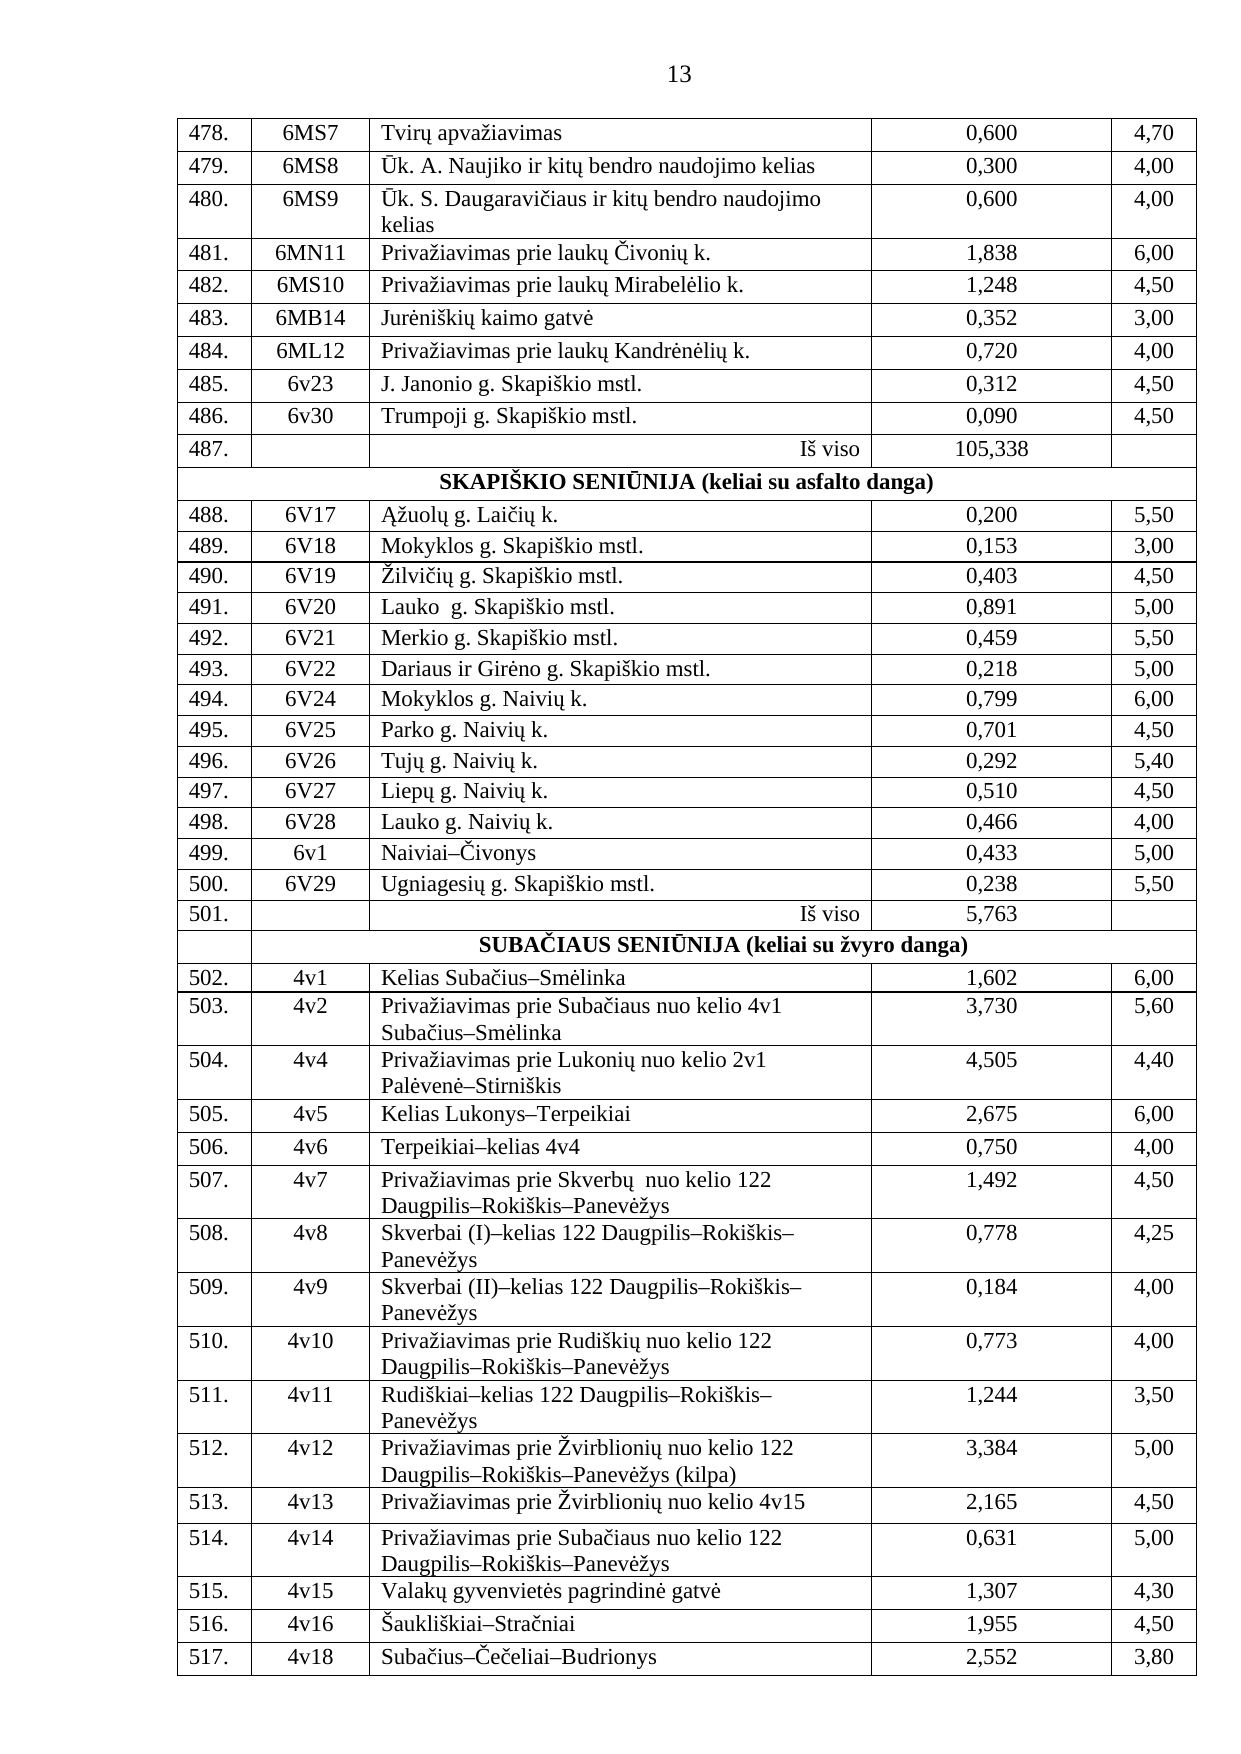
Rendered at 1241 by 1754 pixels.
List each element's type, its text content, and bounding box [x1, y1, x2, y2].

table_cell 4v16 [252, 1610, 369, 1642]
table_cell 0,300 [872, 152, 1111, 184]
table_cell 498. [178, 808, 251, 838]
table_cell J. Janonio g. Skapiškio mstl. [370, 370, 871, 402]
table_cell 0,459 [872, 624, 1111, 654]
table_cell 6MN11 [252, 239, 369, 270]
table_cell Privažiavimas prie Žvirblionių nuo kelio 122 Daugpilis–Rokiškis–Panevėžys (kilpa) [370, 1434, 871, 1487]
table_cell 3,50 [1112, 1381, 1196, 1433]
table_cell 0,600 [872, 119, 1111, 151]
table_cell [1112, 435, 1196, 467]
table_cell 5,00 [1112, 593, 1196, 623]
table_cell 5,40 [1112, 747, 1196, 777]
table_cell 4,00 [1112, 1133, 1196, 1164]
table_cell 2,165 [872, 1488, 1111, 1522]
table_cell Liepų g. Naivių k. [370, 778, 871, 807]
table_cell 517. [178, 1643, 251, 1675]
table_cell 5,00 [1112, 839, 1196, 869]
table_cell Ąžuolų g. Laičių k. [370, 501, 871, 531]
table_cell 6,00 [1112, 964, 1196, 991]
table_cell 6V27 [252, 778, 369, 807]
table_cell Jurėniškių kaimo gatvė [370, 304, 871, 336]
table_cell 4,00 [1112, 808, 1196, 838]
table_cell 6V29 [252, 870, 369, 899]
table_cell 480. [178, 185, 251, 237]
table_cell 0,891 [872, 593, 1111, 623]
table_cell 4v12 [252, 1434, 369, 1487]
table_cell 0,312 [872, 370, 1111, 402]
table_cell 6V19 [252, 563, 369, 592]
table_cell [1112, 901, 1196, 930]
table_cell Lauko g. Naivių k. [370, 808, 871, 838]
table_cell 497. [178, 778, 251, 807]
table_cell 0,799 [872, 685, 1111, 715]
table_cell 4,50 [1112, 778, 1196, 807]
table_cell SKAPIŠKIO SENIŪNIJA (keliai su asfalto danga) [178, 468, 1196, 500]
table_cell Skverbai (II)–kelias 122 Daugpilis–Rokiškis–Panevėžys [370, 1273, 871, 1326]
table_cell 500. [178, 870, 251, 899]
table_cell 6,00 [1112, 1100, 1196, 1132]
table_cell 0,218 [872, 655, 1111, 684]
table_cell Privažiavimas prie laukų Kandrėnėlių k. [370, 337, 871, 369]
table_cell 4v2 [252, 993, 369, 1045]
table_cell 6MS9 [252, 185, 369, 237]
table_cell 481. [178, 239, 251, 270]
table_cell 6v23 [252, 370, 369, 402]
table_cell 0,292 [872, 747, 1111, 777]
table_cell 4v18 [252, 1643, 369, 1675]
table_cell 0,778 [872, 1219, 1111, 1272]
table_cell Šaukliškiai–Stračniai [370, 1610, 871, 1642]
table_cell 489. [178, 532, 251, 561]
table_cell 5,50 [1112, 501, 1196, 531]
table_cell Privažiavimas prie Skverbų nuo kelio 122 Daugpilis–Rokiškis–Panevėžys [370, 1166, 871, 1218]
table_cell 479. [178, 152, 251, 184]
table_cell 0,184 [872, 1273, 1111, 1326]
table_cell 4,50 [1112, 1488, 1196, 1522]
table_cell 6V17 [252, 501, 369, 531]
table_cell 496. [178, 747, 251, 777]
table_cell Ugniagesių g. Skapiškio mstl. [370, 870, 871, 899]
table_cell Dariaus ir Girėno g. Skapiškio mstl. [370, 655, 871, 684]
table_cell Valakų gyvenvietės pagrindinė gatvė [370, 1577, 871, 1609]
table_cell 6V28 [252, 808, 369, 838]
table_cell 6V25 [252, 716, 369, 746]
table_cell 6,00 [1112, 685, 1196, 715]
table_cell 5,00 [1112, 655, 1196, 684]
table_cell 4,00 [1112, 1327, 1196, 1379]
table_cell Tvirų apvažiavimas [370, 119, 871, 151]
table_cell 1,307 [872, 1577, 1111, 1609]
table_cell 4v14 [252, 1524, 369, 1576]
table_cell 0,631 [872, 1524, 1111, 1576]
table_cell 0,600 [872, 185, 1111, 237]
table_cell 5,00 [1112, 1434, 1196, 1487]
table_cell 6v30 [252, 403, 369, 434]
table_cell 4,30 [1112, 1577, 1196, 1609]
table_cell 1,248 [872, 271, 1111, 303]
table_cell 4,40 [1112, 1046, 1196, 1099]
table_cell 4,50 [1112, 403, 1196, 434]
table_cell 0,466 [872, 808, 1111, 838]
table_cell 4,00 [1112, 152, 1196, 184]
table_cell 105,338 [872, 435, 1111, 467]
table_cell 1,602 [872, 964, 1111, 991]
table_cell 4v10 [252, 1327, 369, 1379]
table_cell Privažiavimas prie Rudiškių nuo kelio 122 Daugpilis–Rokiškis–Panevėžys [370, 1327, 871, 1379]
table_cell 0,403 [872, 563, 1111, 592]
table_cell 509. [178, 1273, 251, 1326]
table_cell Subačius–Čečeliai–Budrionys [370, 1643, 871, 1675]
table_cell 2,552 [872, 1643, 1111, 1675]
table_cell Ūk. S. Daugaravičiaus ir kitų bendro naudojimo kelias [370, 185, 871, 237]
table_cell 488. [178, 501, 251, 531]
table_cell 1,492 [872, 1166, 1111, 1218]
table_cell 486. [178, 403, 251, 434]
table_cell 485. [178, 370, 251, 402]
table_cell 4,50 [1112, 1166, 1196, 1218]
table_cell Parko g. Naivių k. [370, 716, 871, 746]
table_cell 510. [178, 1327, 251, 1379]
table_cell 0,773 [872, 1327, 1111, 1379]
table_cell 5,00 [1112, 1524, 1196, 1576]
table_cell 4v13 [252, 1488, 369, 1522]
table_cell 0,510 [872, 778, 1111, 807]
table_cell 487. [178, 435, 251, 467]
table_cell Privažiavimas prie laukų Čivonių k. [370, 239, 871, 270]
table_cell 502. [178, 964, 251, 991]
table_cell Ūk. A. Naujiko ir kitų bendro naudojimo kelias [370, 152, 871, 184]
table_cell 493. [178, 655, 251, 684]
table_cell 4v9 [252, 1273, 369, 1326]
table_cell 494. [178, 685, 251, 715]
table_cell 4v7 [252, 1166, 369, 1218]
table_cell Žilvičių g. Skapiškio mstl. [370, 563, 871, 592]
table_cell 6ML12 [252, 337, 369, 369]
table_cell Kelias Subačius–Smėlinka [370, 964, 871, 991]
table_cell 4,50 [1112, 370, 1196, 402]
table_cell 4,505 [872, 1046, 1111, 1099]
table_cell Trumpoji g. Skapiškio mstl. [370, 403, 871, 434]
table_cell 492. [178, 624, 251, 654]
table_cell Terpeikiai–kelias 4v4 [370, 1133, 871, 1164]
table_cell 6V21 [252, 624, 369, 654]
table_cell 503. [178, 993, 251, 1045]
table_cell Privažiavimas prie laukų Mirabelėlio k. [370, 271, 871, 303]
table_cell Mokyklos g. Naivių k. [370, 685, 871, 715]
table_cell 490. [178, 563, 251, 592]
table_cell Naiviai–Čivonys [370, 839, 871, 869]
table_cell 501. [178, 901, 251, 930]
table_cell 1,244 [872, 1381, 1111, 1433]
table_cell 4,00 [1112, 185, 1196, 237]
table_cell 512. [178, 1434, 251, 1487]
table_cell 513. [178, 1488, 251, 1522]
table_cell 4,50 [1112, 563, 1196, 592]
table_cell 0,200 [872, 501, 1111, 531]
table_cell 484. [178, 337, 251, 369]
table_cell 495. [178, 716, 251, 746]
table_cell 499. [178, 839, 251, 869]
table_cell Rudiškiai–kelias 122 Daugpilis–Rokiškis–Panevėžys [370, 1381, 871, 1433]
table_cell 0,238 [872, 870, 1111, 899]
table_cell Iš viso [370, 435, 871, 467]
table_cell Merkio g. Skapiškio mstl. [370, 624, 871, 654]
table_cell 0,750 [872, 1133, 1111, 1164]
table_cell [178, 931, 251, 963]
table_cell 482. [178, 271, 251, 303]
table_cell 0,090 [872, 403, 1111, 434]
table_cell Lauko g. Skapiškio mstl. [370, 593, 871, 623]
table_cell 491. [178, 593, 251, 623]
table_cell 6v1 [252, 839, 369, 869]
table_cell 505. [178, 1100, 251, 1132]
table_cell 1,955 [872, 1610, 1111, 1642]
table_cell 507. [178, 1166, 251, 1218]
table_cell 1,838 [872, 239, 1111, 270]
table_cell 4v11 [252, 1381, 369, 1433]
table_cell 516. [178, 1610, 251, 1642]
table_cell 4v8 [252, 1219, 369, 1272]
table_cell 6MS8 [252, 152, 369, 184]
table_cell 4,00 [1112, 1273, 1196, 1326]
table_cell Privažiavimas prie Subačiaus nuo kelio 122 Daugpilis–Rokiškis–Panevėžys [370, 1524, 871, 1576]
table_cell 2,675 [872, 1100, 1111, 1132]
table_cell Skverbai (I)–kelias 122 Daugpilis–Rokiškis–Panevėžys [370, 1219, 871, 1272]
table_cell 4v4 [252, 1046, 369, 1099]
table_cell 5,50 [1112, 870, 1196, 899]
table_cell 506. [178, 1133, 251, 1164]
table_cell 3,80 [1112, 1643, 1196, 1675]
table_cell 6V26 [252, 747, 369, 777]
table_cell 0,701 [872, 716, 1111, 746]
table_cell 508. [178, 1219, 251, 1272]
table_cell Tujų g. Naivių k. [370, 747, 871, 777]
table_cell 3,730 [872, 993, 1111, 1045]
table_cell 6,00 [1112, 239, 1196, 270]
table_cell 514. [178, 1524, 251, 1576]
table_cell 4v1 [252, 964, 369, 991]
table_cell 6MB14 [252, 304, 369, 336]
table_cell 515. [178, 1577, 251, 1609]
table_cell 5,763 [872, 901, 1111, 930]
table_cell 3,00 [1112, 304, 1196, 336]
table_cell 3,00 [1112, 532, 1196, 561]
table_cell 4,00 [1112, 337, 1196, 369]
table_cell 4v6 [252, 1133, 369, 1164]
table_cell Iš viso [370, 901, 871, 930]
table_cell 511. [178, 1381, 251, 1433]
table_cell [252, 435, 369, 467]
table_cell 0,720 [872, 337, 1111, 369]
table_cell Kelias Lukonys–Terpeikiai [370, 1100, 871, 1132]
table_cell [252, 901, 369, 930]
table_cell 6MS10 [252, 271, 369, 303]
table_cell 4,25 [1112, 1219, 1196, 1272]
table_cell 6MS7 [252, 119, 369, 151]
table_cell 4,50 [1112, 716, 1196, 746]
table_cell 6V22 [252, 655, 369, 684]
table_cell 0,352 [872, 304, 1111, 336]
table_cell 5,50 [1112, 624, 1196, 654]
table_cell 3,384 [872, 1434, 1111, 1487]
table_cell 4,70 [1112, 119, 1196, 151]
table_cell 478. [178, 119, 251, 151]
table_cell Privažiavimas prie Subačiaus nuo kelio 4v1 Subačius–Smėlinka [370, 993, 871, 1045]
table_cell 0,433 [872, 839, 1111, 869]
table_cell Mokyklos g. Skapiškio mstl. [370, 532, 871, 561]
table_cell 483. [178, 304, 251, 336]
table_cell 4v5 [252, 1100, 369, 1132]
table_cell 504. [178, 1046, 251, 1099]
table_cell 5,60 [1112, 993, 1196, 1045]
table_cell Privažiavimas prie Žvirblionių nuo kelio 4v15 [370, 1488, 871, 1522]
table_cell 4v15 [252, 1577, 369, 1609]
table_cell 6V20 [252, 593, 369, 623]
table_cell 6V24 [252, 685, 369, 715]
table_cell 6V18 [252, 532, 369, 561]
table_cell SUBAČIAUS SENIŪNIJA (keliai su žvyro danga) [252, 931, 1196, 963]
table_cell 0,153 [872, 532, 1111, 561]
table_cell 4,50 [1112, 271, 1196, 303]
table_cell 4,50 [1112, 1610, 1196, 1642]
table_cell Privažiavimas prie Lukonių nuo kelio 2v1 Palėvenė–Stirniškis [370, 1046, 871, 1099]
